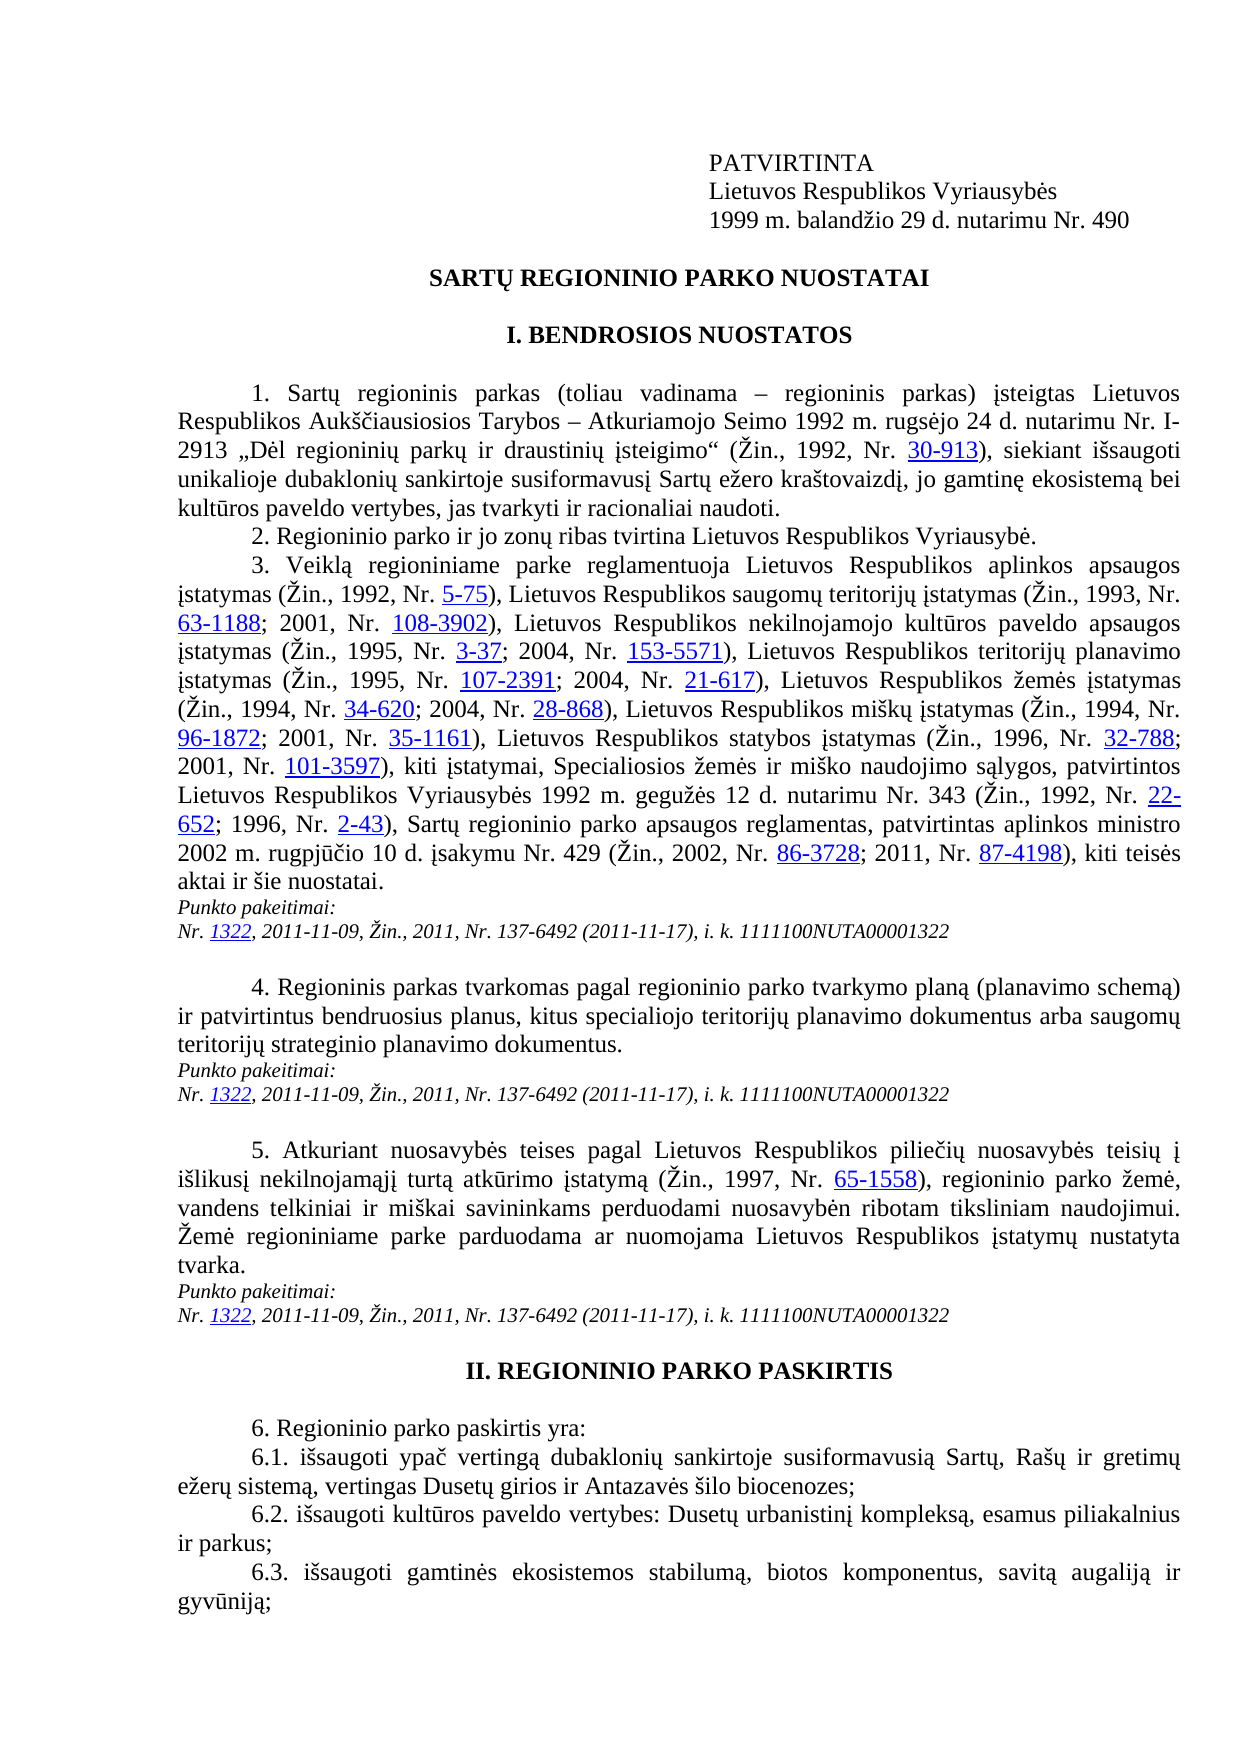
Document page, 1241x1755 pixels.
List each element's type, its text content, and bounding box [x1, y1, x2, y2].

text 6.1. išsaugoti ypač vertingą dubaklonių sankirtoje susiformavusią Sartų, Rašų ir gretimų ežerų sistemą, vertingas Dusetų girios ir Antazavės šilo biocenozes; [177, 1442, 1181, 1499]
text Nr. 1322, 2011-11-09, Žin., 2011, Nr. 137-6492 (2011-11-17), i. k. 1111100NUTA00001322 [177, 1303, 1181, 1327]
text 6.3. išsaugoti gamtinės ekosistemos stabilumą, biotos komponentus, savitą augaliją ir gyvūniją; [177, 1557, 1181, 1614]
text Lietuvos Respublikos Vyriausybės [177, 176, 1181, 205]
text Patvirtinta [177, 148, 1181, 176]
text 1999 m. balandžio 29 d. nutarimu Nr. 490 [177, 205, 1181, 234]
text Nr. 1322, 2011-11-09, Žin., 2011, Nr. 137-6492 (2011-11-17), i. k. 1111100NUTA00001322 [177, 919, 1181, 943]
text Punkto pakeitimai: [177, 1058, 1181, 1082]
text 6.2. išsaugoti kultūros paveldo vertybes: Dusetų urbanistinį kompleksą, esamus piliakalnius ir parkus; [177, 1499, 1181, 1557]
text 1. Sartų regioninis parkas (toliau vadinama – regioninis parkas) įsteigtas Lietuvos Respublikos Aukščiausiosios Tarybos – Atkuriamojo Seimo 1992 m. rugsėjo 24 d. nutarimu Nr. I-2913 „Dėl regioninių parkų ir draustinių įsteigimo“ (Žin., 1992, Nr. 30-913), siekiant išsaugoti unikalioje dubaklonių sankirtoje susiformavusį Sartų ežero kraštovaizdį, jo gamtinę ekosistemą bei kultūros paveldo vertybes, jas tvarkyti ir racionaliai naudoti. [177, 378, 1181, 521]
text Punkto pakeitimai: [177, 1279, 1181, 1303]
text I. BENDROSIOS NUOSTATOS [177, 320, 1181, 349]
text Punkto pakeitimai: [177, 895, 1181, 919]
text Nr. 1322, 2011-11-09, Žin., 2011, Nr. 137-6492 (2011-11-17), i. k. 1111100NUTA00001322 [177, 1082, 1181, 1106]
text 5. Atkuriant nuosavybės teises pagal Lietuvos Respublikos piliečių nuosavybės teisių į išlikusį nekilnojamąjį turtą atkūrimo įstatymą (Žin., 1997, Nr. 65-1558), regioninio parko žemė, vandens telkiniai ir miškai savininkams perduodami nuosavybėn ribotam tiksliniam naudojimui. Žemė regioniniame parke parduodama ar nuomojama Lietuvos Respublikos įstatymų nustatyta tvarka. [177, 1135, 1181, 1279]
text SARTŲ REGIONINIO PARKO NUOSTATAI [177, 263, 1181, 291]
text II. REGIONINIO PARKO PASKIRTIS [177, 1356, 1181, 1384]
text 2. Regioninio parko ir jo zonų ribas tvirtina Lietuvos Respublikos Vyriausybė. [177, 521, 1181, 550]
text 4. Regioninis parkas tvarkomas pagal regioninio parko tvarkymo planą (planavimo schemą) ir patvirtintus bendruosius planus, kitus specialiojo teritorijų planavimo dokumentus arba saugomų teritorijų strateginio planavimo dokumentus. [177, 972, 1181, 1058]
text 3. Veiklą regioniniame parke reglamentuoja Lietuvos Respublikos aplinkos apsaugos įstatymas (Žin., 1992, Nr. 5-75), Lietuvos Respublikos saugomų teritorijų įstatymas (Žin., 1993, Nr. 63-1188; 2001, Nr. 108-3902), Lietuvos Respublikos nekilnojamojo kultūros paveldo apsaugos įstatymas (Žin., 1995, Nr. 3-37; 2004, Nr. 153-5571), Lietuvos Respublikos teritorijų planavimo įstatymas (Žin., 1995, Nr. 107-2391; 2004, Nr. 21-617), Lietuvos Respublikos žemės įstatymas (Žin., 1994, Nr. 34-620; 2004, Nr. 28-868), Lietuvos Respublikos miškų įstatymas (Žin., 1994, Nr. 96-1872; 2001, Nr. 35-1161), Lietuvos Respublikos statybos įstatymas (Žin., 1996, Nr. 32-788; 2001, Nr. 101-3597), kiti įstatymai, Specialiosios žemės ir miško naudojimo sąlygos, patvirtintos Lietuvos Respublikos Vyriausybės 1992 m. gegužės 12 d. nutarimu Nr. 343 (Žin., 1992, Nr. 22-652; 1996, Nr. 2-43), Sartų regioninio parko apsaugos reglamentas, patvirtintas aplinkos ministro 2002 m. rugpjūčio 10 d. įsakymu Nr. 429 (Žin., 2002, Nr. 86-3728; 2011, Nr. 87-4198), kiti teisės aktai ir šie nuostatai. [177, 550, 1181, 895]
text 6. Regioninio parko paskirtis yra: [177, 1413, 1181, 1442]
